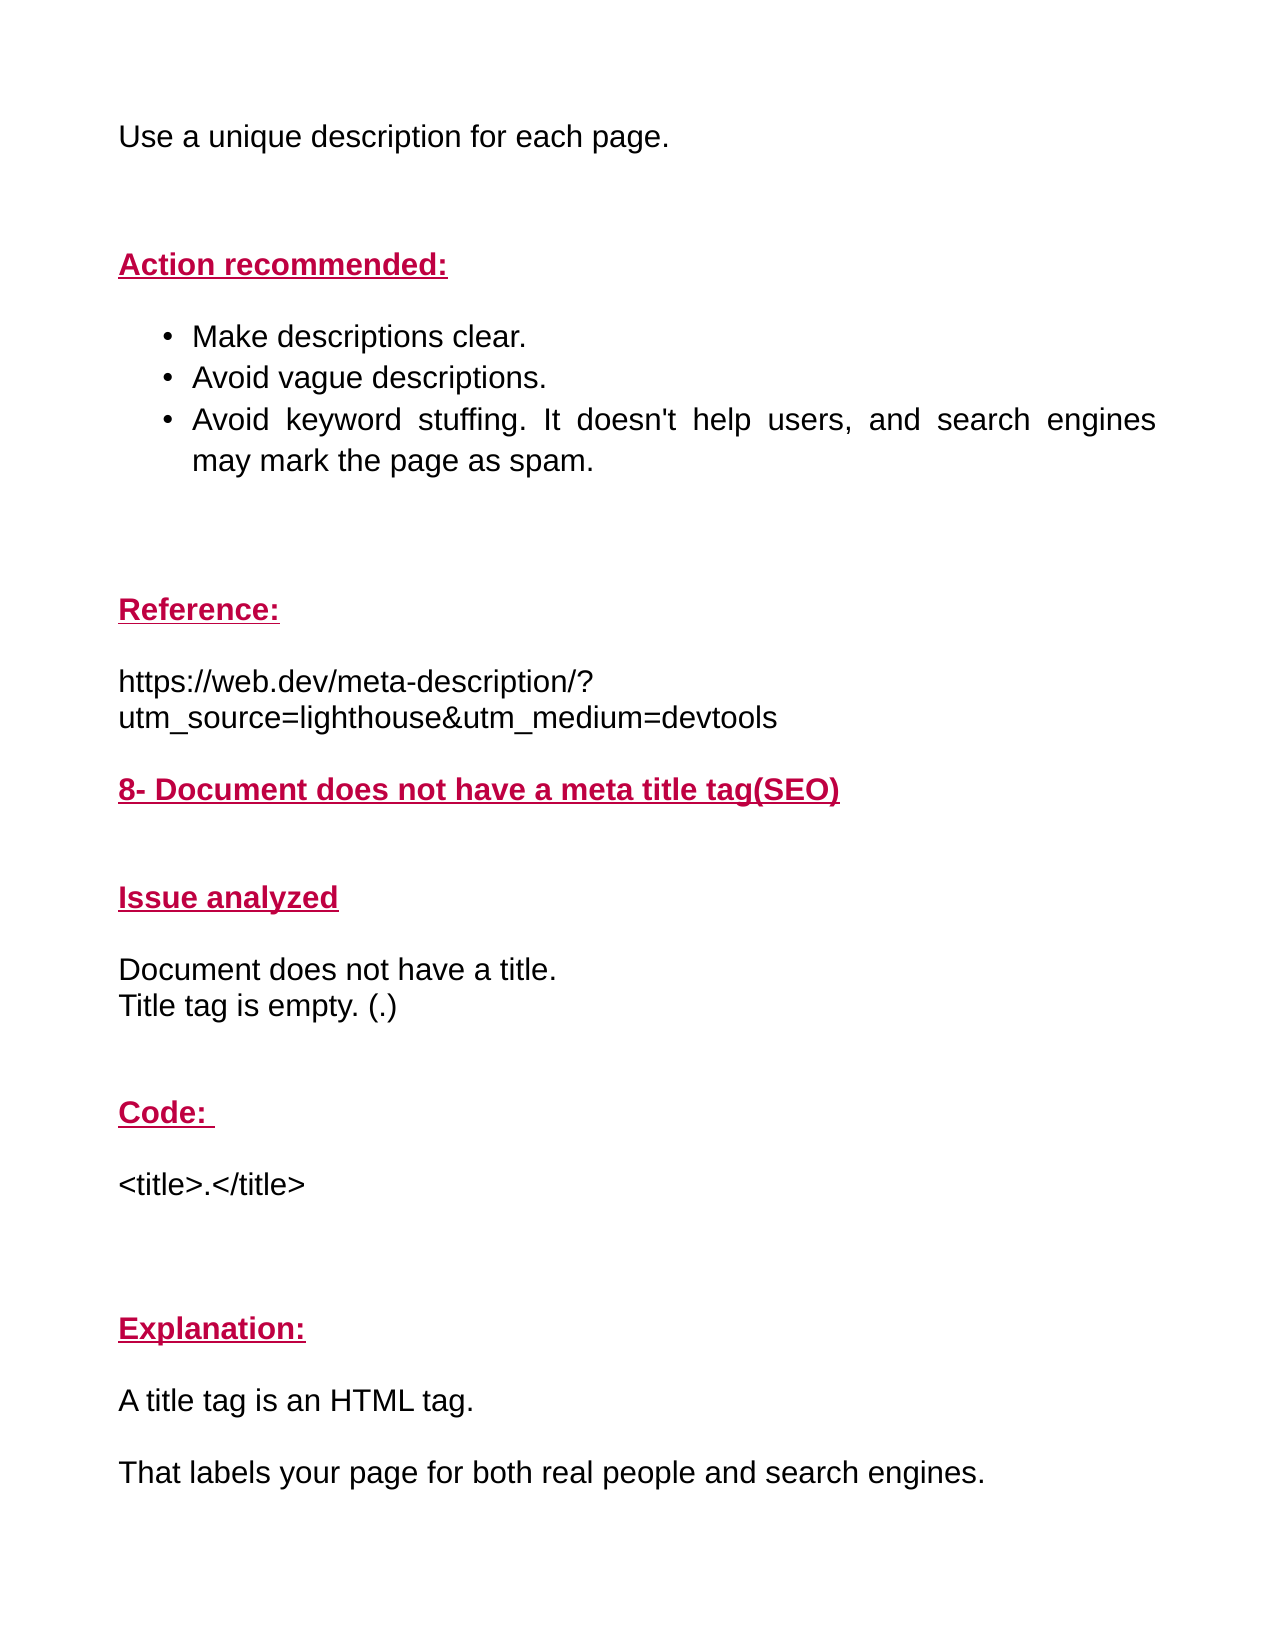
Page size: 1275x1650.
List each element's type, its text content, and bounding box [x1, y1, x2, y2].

text Explanation: [118, 1310, 1157, 1346]
text Code: [118, 1094, 1157, 1130]
text 8- Document does not have a meta title tag(SEO) [118, 771, 1157, 807]
text A title tag is an HTML tag. [118, 1382, 1157, 1418]
text Document does not have a title. [118, 951, 1157, 987]
text Reference: [118, 591, 1157, 627]
text <title>.</title> [118, 1166, 1157, 1202]
list Avoid vague descriptions. [162, 359, 1157, 395]
text Action recommended: [118, 246, 1157, 282]
text Use a unique description for each page. [118, 118, 1157, 154]
text Title tag is empty. (.) [118, 987, 1157, 1023]
list Make descriptions clear. [162, 318, 1157, 354]
text Issue analyzed [118, 879, 1157, 915]
text That labels your page for both real people and search engines. [118, 1454, 1157, 1490]
text https://web.dev/meta-description/?utm_source=lighthouse&utm_medium=devtools [118, 663, 1157, 735]
list Avoid keyword stuffing. It doesn't help users, and search engines may mark the page as spam. [162, 401, 1157, 478]
